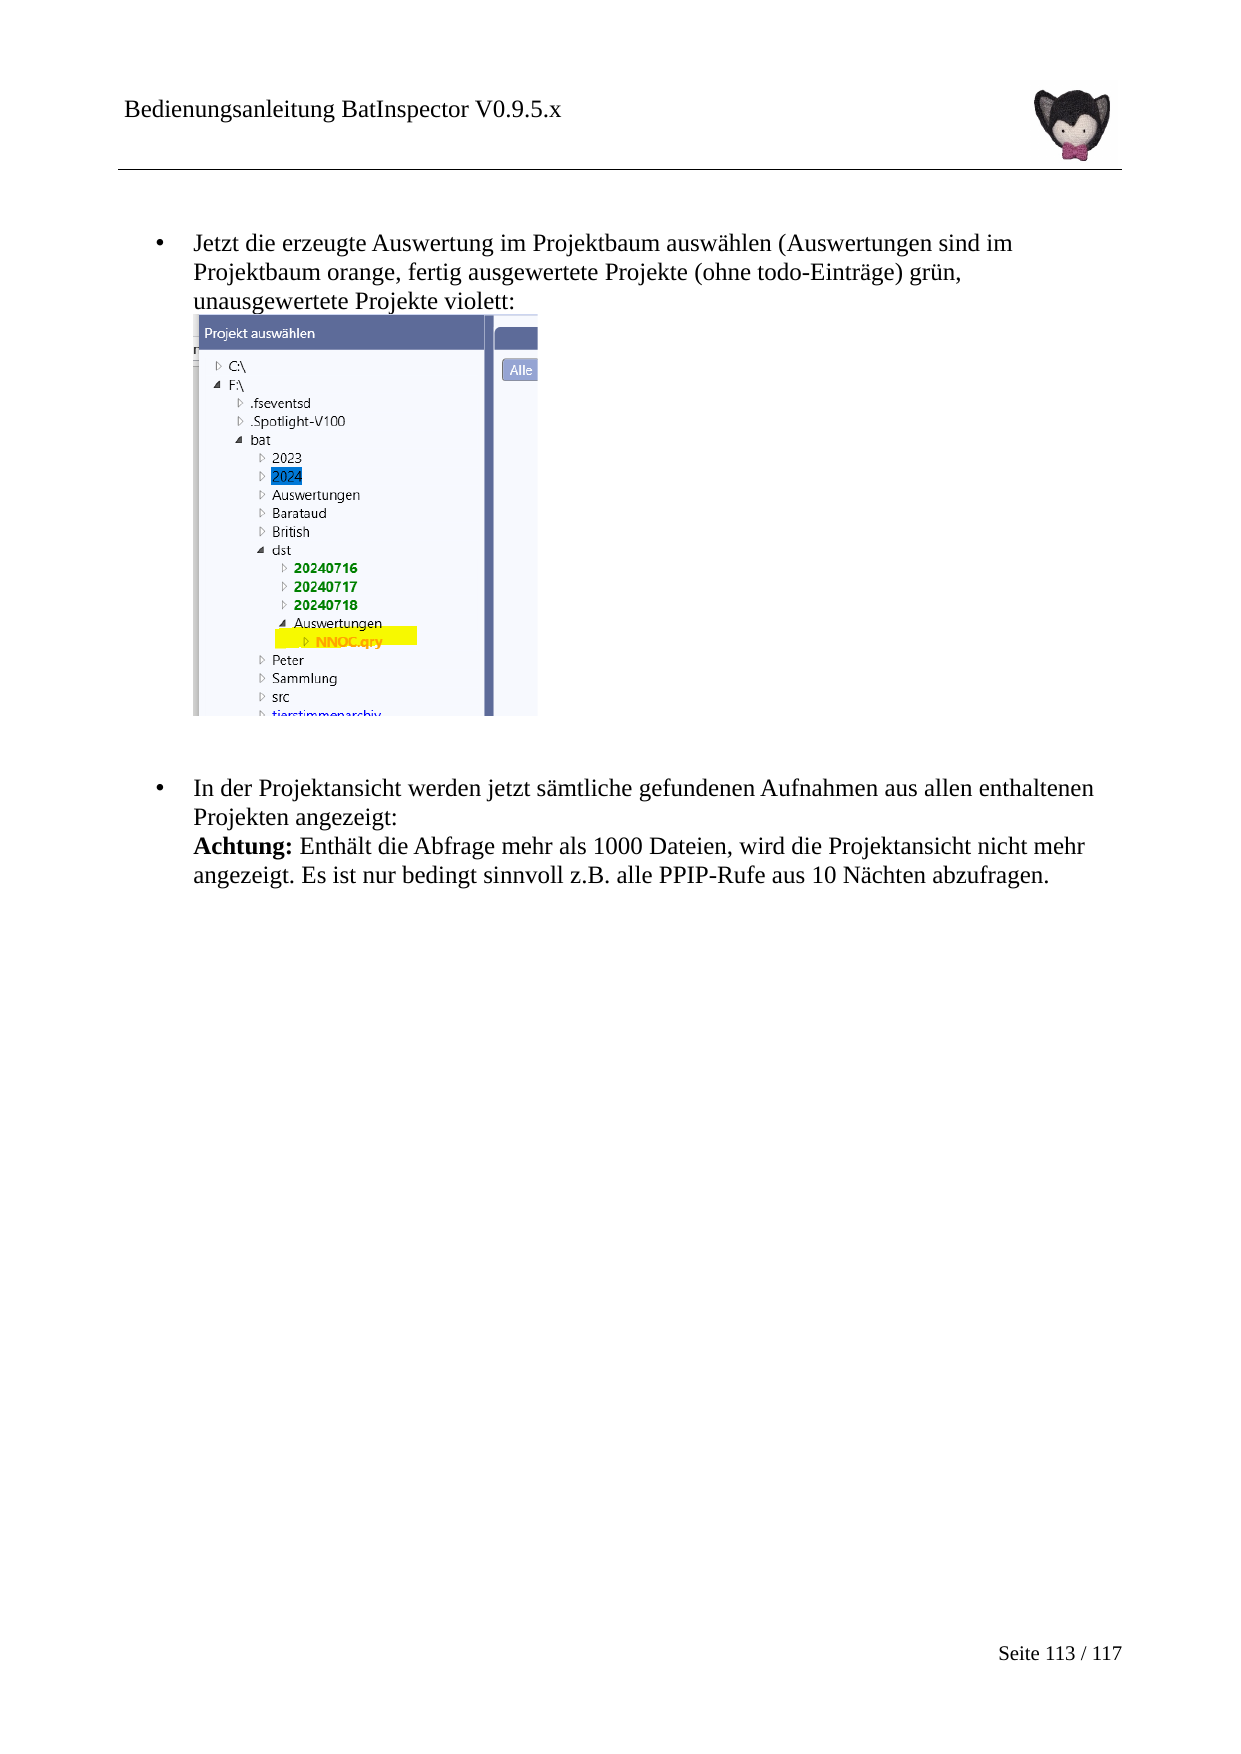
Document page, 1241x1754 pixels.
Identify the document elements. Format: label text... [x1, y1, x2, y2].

picture [1030, 80, 1119, 169]
list In der Projektansicht werden jetzt sämtliche gefundenen Aufnahmen aus allen enthaltenen Projekten angezeigt: Achtung: Enthält die Abfrage mehr als 1000 Dateien, wird die Projektansicht nicht mehr angezeigt. Es ist nur bedingt sinnvoll z.B. alle PPIP-Rufe aus 10 Nächten abzufragen. [156, 773, 1122, 888]
picture [193, 314, 538, 716]
list Jetzt die erzeugte Auswertung im Projektbaum auswählen (Auswertungen sind im Projektbaum orange, fertig ausgewertete Projekte (ohne todo-Einträge) grün, unausgewertete Projekte violett: [156, 228, 1122, 773]
